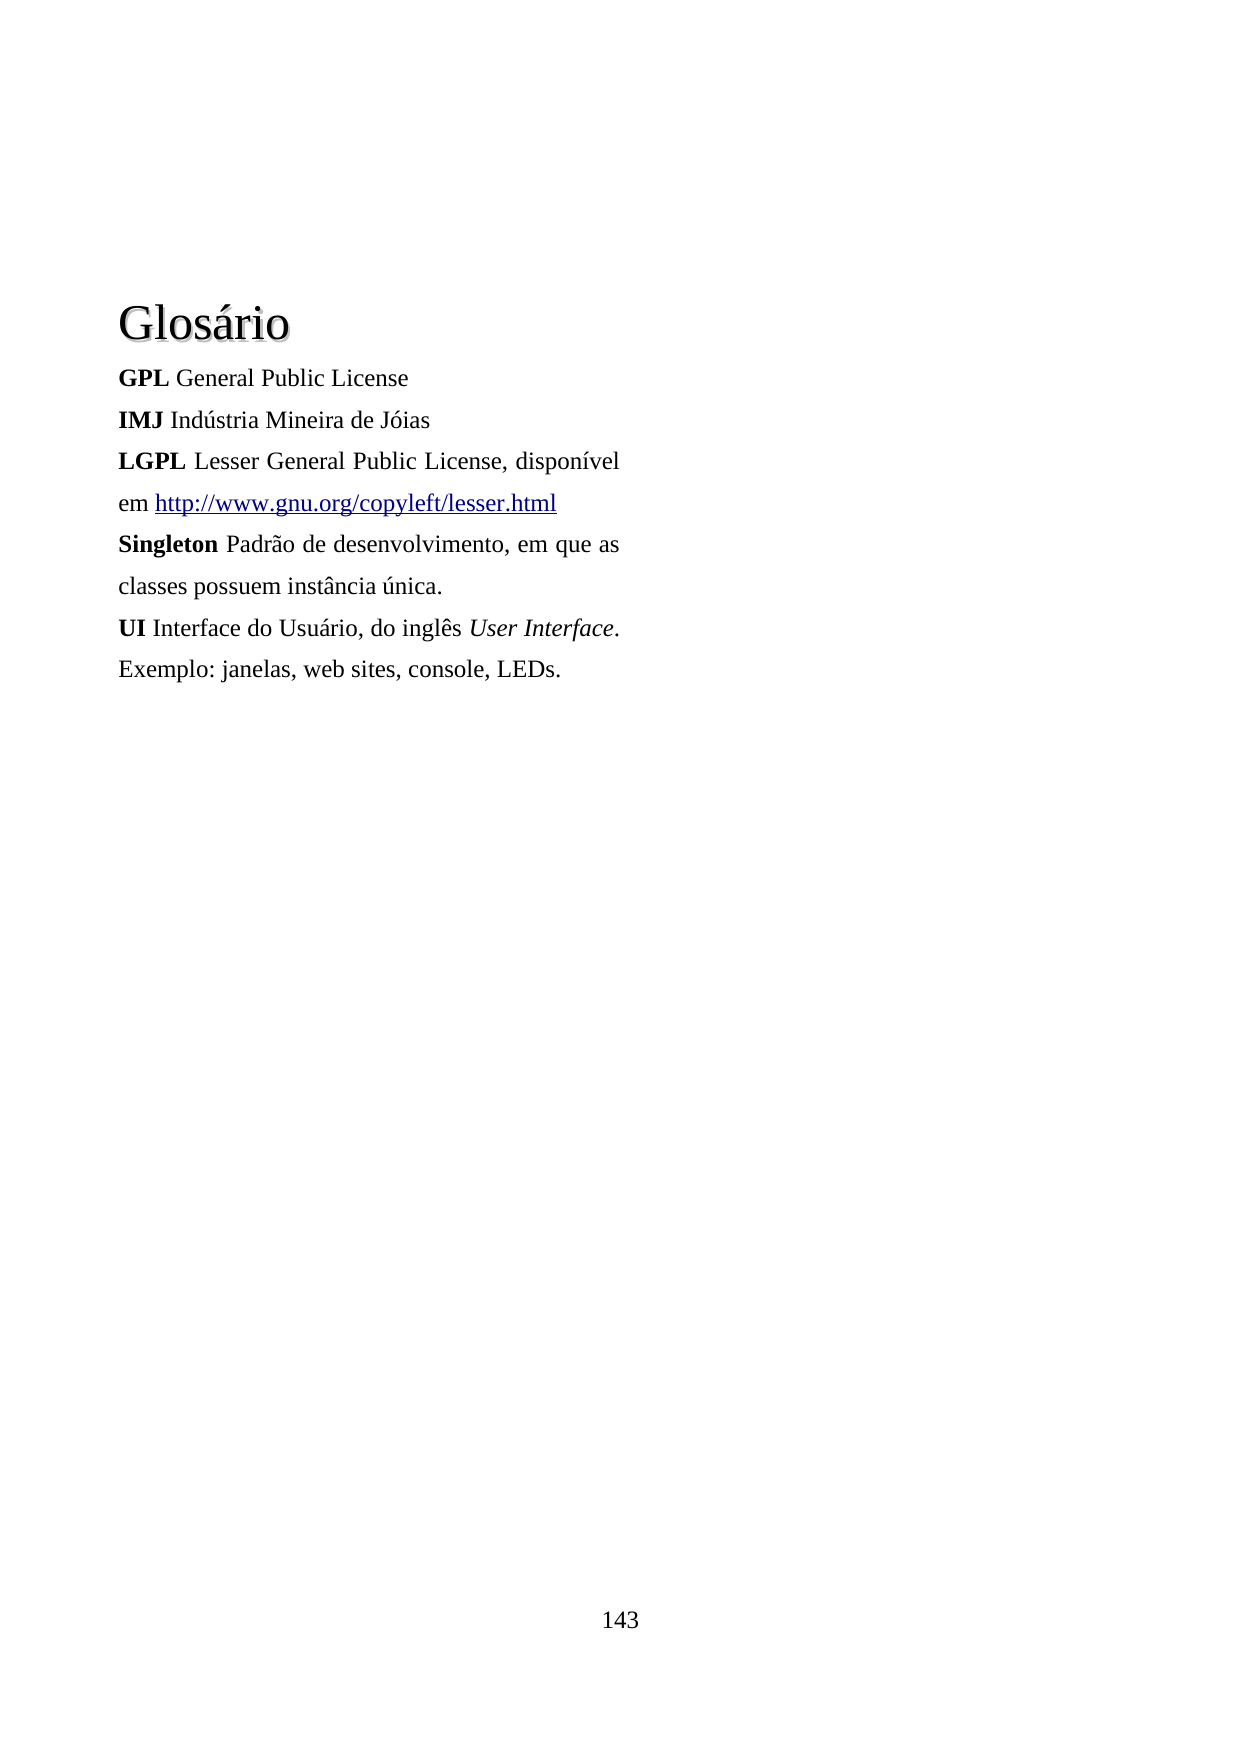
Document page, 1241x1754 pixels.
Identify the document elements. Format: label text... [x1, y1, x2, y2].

subtitle Glosário [118, 295, 1122, 351]
text GPL General Public License [118, 364, 620, 392]
text UI Interface do Usuário, do inglês User Interface. Exemplo: janelas, web sites, console, LEDs. [118, 614, 620, 683]
text Singleton Padrão de desenvolvimento, em que as classes possuem instância única. [118, 531, 620, 600]
text IMJ Indústria Mineira de Jóias [118, 406, 620, 434]
text LGPL Lesser General Public License, disponível em http://www.gnu.org/copyleft/lesser.html [118, 447, 620, 517]
